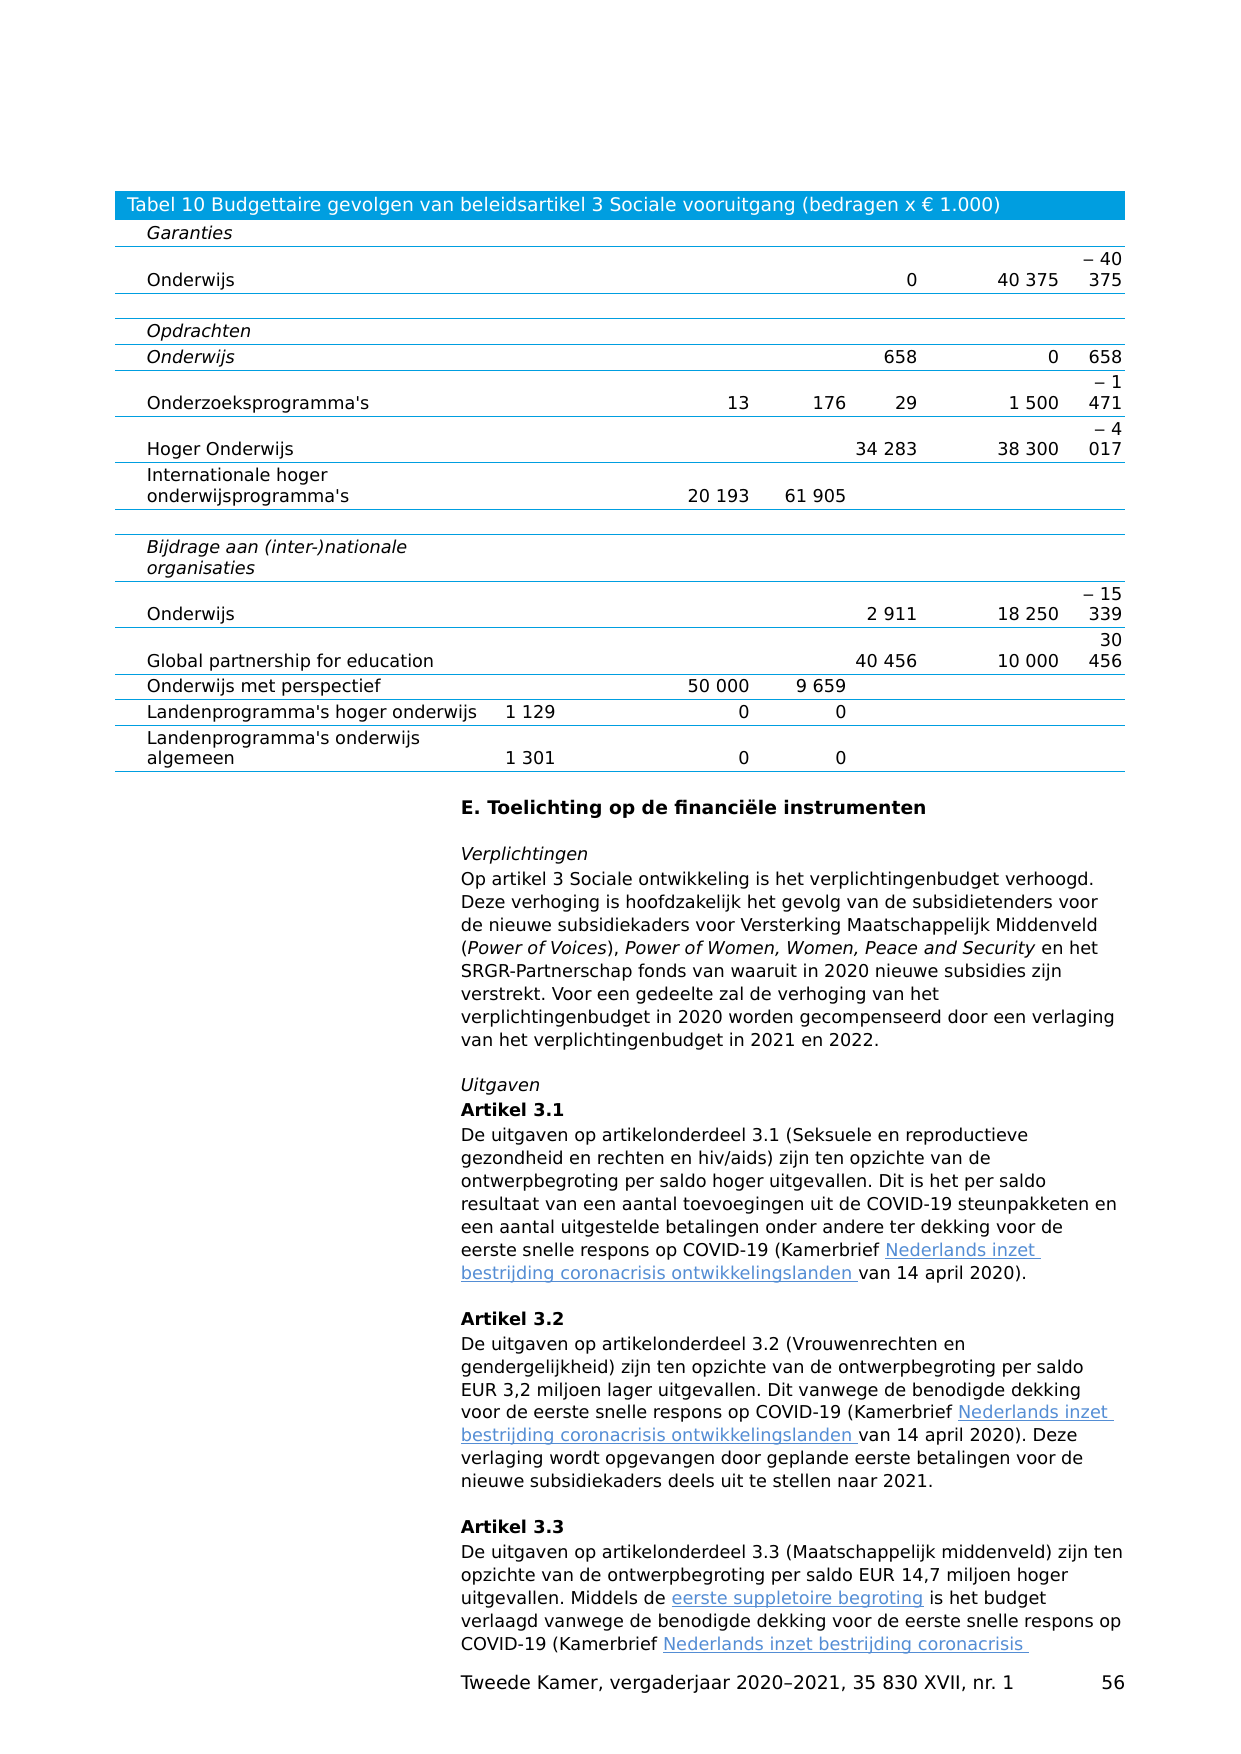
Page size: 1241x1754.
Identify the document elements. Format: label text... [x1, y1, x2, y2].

table_cell [752, 319, 849, 344]
table_cell [1062, 535, 1125, 581]
table_cell [558, 247, 655, 292]
text Verplichtingen [461, 842, 1125, 865]
table_cell [558, 700, 655, 725]
table_cell 18 250 [920, 582, 1062, 627]
table_cell [558, 535, 655, 581]
table_cell ‒ 15 339 [1062, 582, 1125, 627]
table_cell Onderzoeksprogramma's [144, 371, 487, 416]
table_cell Landenprogramma's onderwijs algemeen [144, 726, 487, 771]
table_cell Onderwijs [144, 247, 487, 292]
table_cell 1 500 [920, 371, 1062, 416]
table_cell [849, 726, 920, 771]
table_cell [920, 675, 1062, 699]
table_cell [849, 700, 920, 725]
table_cell [558, 582, 655, 627]
text Artikel 3.3 [461, 1515, 1125, 1538]
table_cell [752, 247, 849, 292]
table_cell [849, 220, 920, 246]
table_cell 1 129 [488, 700, 558, 725]
text De uitgaven op artikelonderdeel 3.1 (Seksuele en reproductieve gezondheid en rechten en hiv/aids) zijn ten opzichte van de ontwerpbegroting per saldo hoger uitgevallen. Dit is het per saldo resultaat van een aantal toevoegingen uit de COVID-19 steunpakketen en een aantal uitgestelde betalingen onder andere ter dekking voor de eerste snelle respons op COVID-19 (Kamerbrief Nederlands inzet bestrijding coronacrisis ontwikkelingslanden van 14 april 2020). [461, 1123, 1125, 1284]
table_cell [1062, 463, 1125, 509]
table_cell [558, 417, 655, 462]
table_cell [920, 319, 1062, 344]
table_cell 0 [752, 700, 849, 725]
text Op artikel 3 Sociale ontwikkeling is het verplichtingenbudget verhoogd. Deze verhoging is hoofdzakelijk het gevolg van de subsidietenders voor de nieuwe subsidiekaders voor Versterking Maatschappelijk Middenveld (Power of Voices), Power of Women, Women, Peace and Security en het SRGR-Partnerschap fonds van waaruit in 2020 nieuwe subsidies zijn verstrekt. Voor een gedeelte zal de verhoging van het verplichtingenbudget in 2020 worden gecompenseerd door een verlaging van het verplichtingenbudget in 2021 en 2022. [461, 867, 1125, 1051]
text Artikel 3.2 [461, 1307, 1125, 1330]
table_cell Onderwijs met perspectief [144, 675, 487, 699]
table_cell 20 193 [655, 463, 752, 509]
table_cell [655, 628, 752, 673]
table_cell [558, 628, 655, 673]
table_cell [488, 247, 558, 292]
table_cell [655, 220, 752, 246]
table_cell [115, 700, 144, 725]
table_cell [115, 417, 144, 462]
table_cell [1062, 675, 1125, 699]
table_cell [488, 535, 558, 581]
table_cell [558, 675, 655, 699]
table_cell 0 [920, 345, 1062, 369]
table_cell [920, 535, 1062, 581]
text Uitgaven [461, 1073, 1125, 1096]
table_cell [558, 463, 655, 509]
table_cell [488, 510, 558, 534]
table_cell [655, 510, 752, 534]
table_cell Opdrachten [144, 319, 487, 344]
table_header Tabel 10 Budgettaire gevolgen van beleidsartikel 3 Sociale vooruitgang (bedragen x € 1.000) [115, 191, 1125, 220]
table_cell [558, 726, 655, 771]
table_cell [1062, 510, 1125, 534]
table_cell 50 000 [655, 675, 752, 699]
table_cell [1062, 726, 1125, 771]
table_cell [558, 220, 655, 246]
table_cell [752, 582, 849, 627]
table_cell [115, 294, 144, 318]
table_cell 38 300 [920, 417, 1062, 462]
table_cell [488, 345, 558, 369]
table_cell [920, 463, 1062, 509]
text Artikel 3.1 [461, 1098, 1125, 1121]
table_cell [144, 510, 487, 534]
table_cell [115, 345, 144, 369]
table_cell [115, 371, 144, 416]
table_cell [1062, 319, 1125, 344]
table_cell [920, 220, 1062, 246]
table_cell 9 659 [752, 675, 849, 699]
table_cell [488, 294, 558, 318]
table_cell [1062, 700, 1125, 725]
text De uitgaven op artikelonderdeel 3.3 (Maatschappelijk middenveld) zijn ten opzichte van de ontwerpbegroting per saldo EUR 14,7 miljoen hoger uitgevallen. Middels de eerste suppletoire begroting is het budget verlaagd vanwege de benodigde dekking voor de eerste snelle respons op COVID-19 (Kamerbrief Nederlands inzet bestrijding coronacrisis [461, 1540, 1125, 1655]
table_cell [115, 726, 144, 771]
table_cell [920, 726, 1062, 771]
table_cell [655, 319, 752, 344]
text De uitgaven op artikelonderdeel 3.2 (Vrouwenrechten en gendergelijkheid) zijn ten opzichte van de ontwerpbegroting per saldo EUR 3,2 miljoen lager uitgevallen. Dit vanwege de benodigde dekking voor de eerste snelle respons op COVID-19 (Kamerbrief Nederlands inzet bestrijding coronacrisis ontwikkelingslanden van 14 april 2020). Deze verlaging wordt opgevangen door geplande eerste betalingen voor de nieuwe subsidiekaders deels uit te stellen naar 2021. [461, 1332, 1125, 1492]
table_cell [558, 345, 655, 369]
table_cell ‒ 4 017 [1062, 417, 1125, 462]
table_cell [558, 510, 655, 534]
table_cell [849, 463, 920, 509]
table_cell [849, 294, 920, 318]
table_cell [655, 582, 752, 627]
table_cell [488, 371, 558, 416]
table_cell 10 000 [920, 628, 1062, 673]
table_cell 0 [849, 247, 920, 292]
table_cell 34 283 [849, 417, 920, 462]
table_cell [488, 628, 558, 673]
table_cell Garanties [144, 220, 487, 246]
table_cell Global partnership for education [144, 628, 487, 673]
table_cell [488, 220, 558, 246]
table_cell [1062, 294, 1125, 318]
table_cell [488, 675, 558, 699]
table_cell [115, 247, 144, 292]
table_cell ‒ 1 471 [1062, 371, 1125, 416]
table_cell 0 [655, 700, 752, 725]
table_cell [488, 463, 558, 509]
table_cell 0 [655, 726, 752, 771]
table_cell [655, 417, 752, 462]
table_cell [849, 675, 920, 699]
table_cell [115, 675, 144, 699]
table_cell [1062, 220, 1125, 246]
table_cell 1 301 [488, 726, 558, 771]
table_cell [115, 628, 144, 673]
table_cell [115, 220, 144, 246]
table_cell [920, 700, 1062, 725]
table_cell [849, 535, 920, 581]
table_cell [655, 535, 752, 581]
table_cell [849, 319, 920, 344]
table_cell [488, 417, 558, 462]
table_cell 61 905 [752, 463, 849, 509]
table_cell [115, 319, 144, 344]
table_cell [488, 582, 558, 627]
table_cell 2 911 [849, 582, 920, 627]
table_cell Landenprogramma's hoger onderwijs [144, 700, 487, 725]
table_cell 658 [1062, 345, 1125, 369]
table_cell Onderwijs [144, 345, 487, 369]
table_cell [655, 345, 752, 369]
table_cell [558, 371, 655, 416]
table_cell Internationale hoger onderwijsprogramma's [144, 463, 487, 509]
table_cell [558, 294, 655, 318]
table_cell [920, 294, 1062, 318]
table_cell [752, 417, 849, 462]
table_cell ‒ 40 375 [1062, 247, 1125, 292]
table_cell 29 [849, 371, 920, 416]
table_cell [115, 535, 144, 581]
table_cell [752, 345, 849, 369]
table_cell [558, 319, 655, 344]
table_cell [655, 294, 752, 318]
table_cell [115, 463, 144, 509]
table_cell 13 [655, 371, 752, 416]
table_cell [144, 294, 487, 318]
table_cell 658 [849, 345, 920, 369]
table_cell [115, 582, 144, 627]
table_cell [752, 510, 849, 534]
table_cell Bijdrage aan (inter-)nationale organisaties [144, 535, 487, 581]
table_cell [752, 628, 849, 673]
table_cell 40 456 [849, 628, 920, 673]
table_cell [752, 294, 849, 318]
table_cell 40 375 [920, 247, 1062, 292]
table_cell [752, 535, 849, 581]
table_cell [849, 510, 920, 534]
table_cell [655, 247, 752, 292]
table_cell 0 [752, 726, 849, 771]
table_cell Onderwijs [144, 582, 487, 627]
table_cell Hoger Onderwijs [144, 417, 487, 462]
table_cell [115, 510, 144, 534]
table_cell 176 [752, 371, 849, 416]
table_cell [920, 510, 1062, 534]
table_cell [488, 319, 558, 344]
table_cell [752, 220, 849, 246]
table_cell 30 456 [1062, 628, 1125, 673]
title E. Toelichting op de financiële instrumenten [461, 797, 1125, 819]
